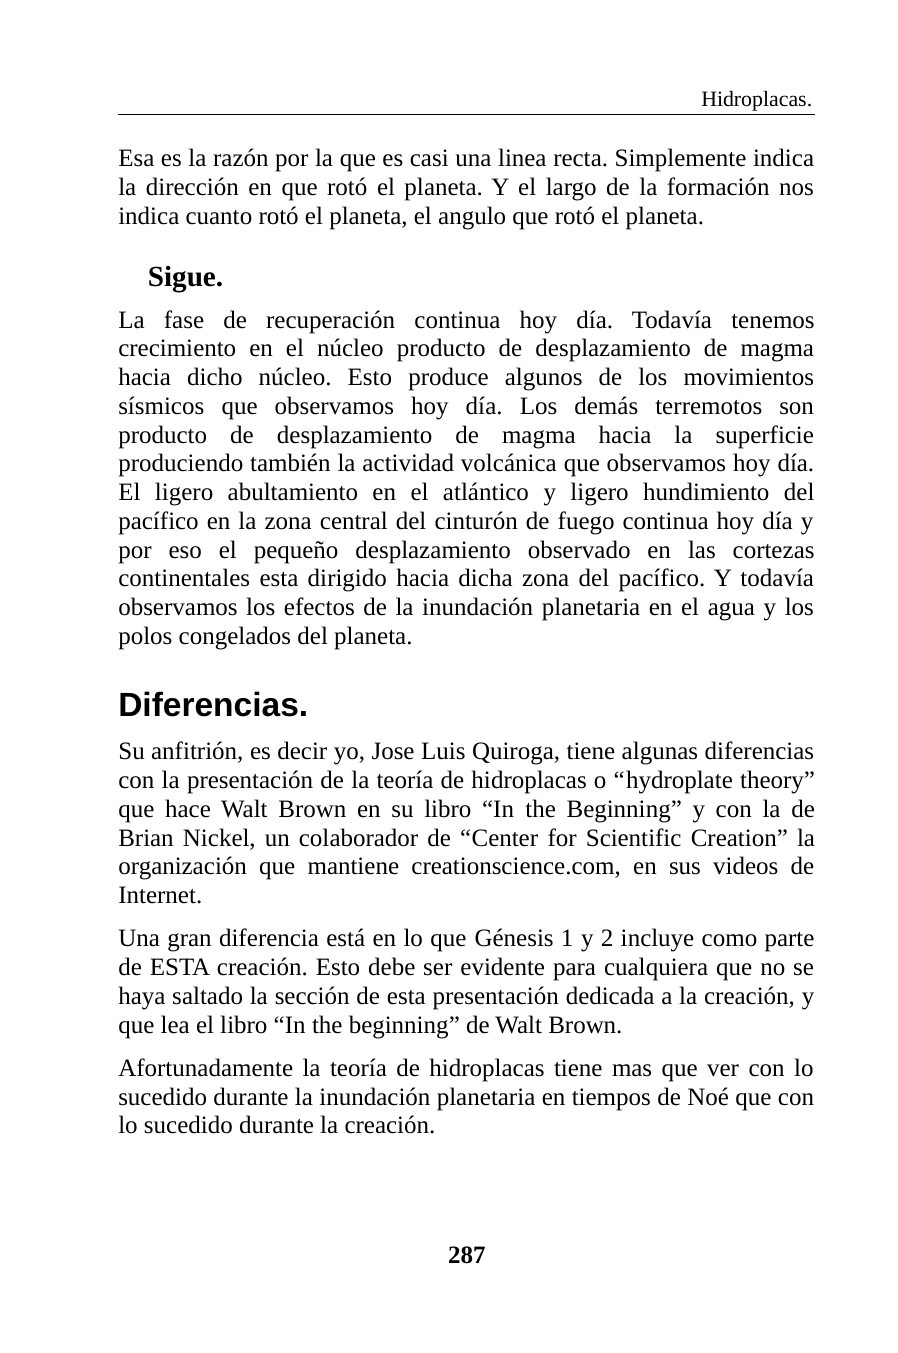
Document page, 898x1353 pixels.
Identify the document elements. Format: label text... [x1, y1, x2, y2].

text Su anfitrión, es decir yo, Jose Luis Quiroga, tiene algunas diferencias con la presentación de la teoría de hidroplacas o “hydroplate theory” que hace Walt Brown en su libro “In the Beginning” y con la de Brian Nickel, un colaborador de “Center for Scientific Creation” la organización que mantiene creationscience.com, en sus videos de Internet. [118, 736, 815, 909]
text Esa es la razón por la que es casi una linea recta. Simplemente indica la dirección en que rotó el planeta. Y el largo de la formación nos indica cuanto rotó el planeta, el angulo que rotó el planeta. [118, 143, 815, 229]
text La fase de recuperación continua hoy día. Todavía tenemos crecimiento en el núcleo producto de desplazamiento de magma hacia dicho núcleo. Esto produce algunos de los movimientos sísmicos que observamos hoy día. Los demás terremotos son producto de desplazamiento de magma hacia la superficie produciendo también la actividad volcánica que observamos hoy día. El ligero abultamiento en el atlántico y ligero hundimiento del pacífico en la zona central del cinturón de fuego continua hoy día y por eso el pequeño desplazamiento observado en las cortezas continentales esta dirigido hacia dicha zona del pacífico. Y todavía observamos los efectos de la inundación planetaria en el agua y los polos congelados del planeta. [118, 305, 815, 650]
subtitle Diferencias. [118, 685, 815, 724]
text Afortunadamente la teoría de hidroplacas tiene mas que ver con lo sucedido durante la inundación planetaria en tiempos de Noé que con lo sucedido durante la creación. [118, 1053, 815, 1139]
text Una gran diferencia está en lo que Génesis 1 y 2 incluye como parte de ESTA creación. Esto debe ser evidente para cualquiera que no se haya saltado la sección de esta presentación dedicada a la creación, y que lea el libro “In the beginning” de Walt Brown. [118, 923, 815, 1038]
subtitle Sigue. [148, 259, 815, 292]
